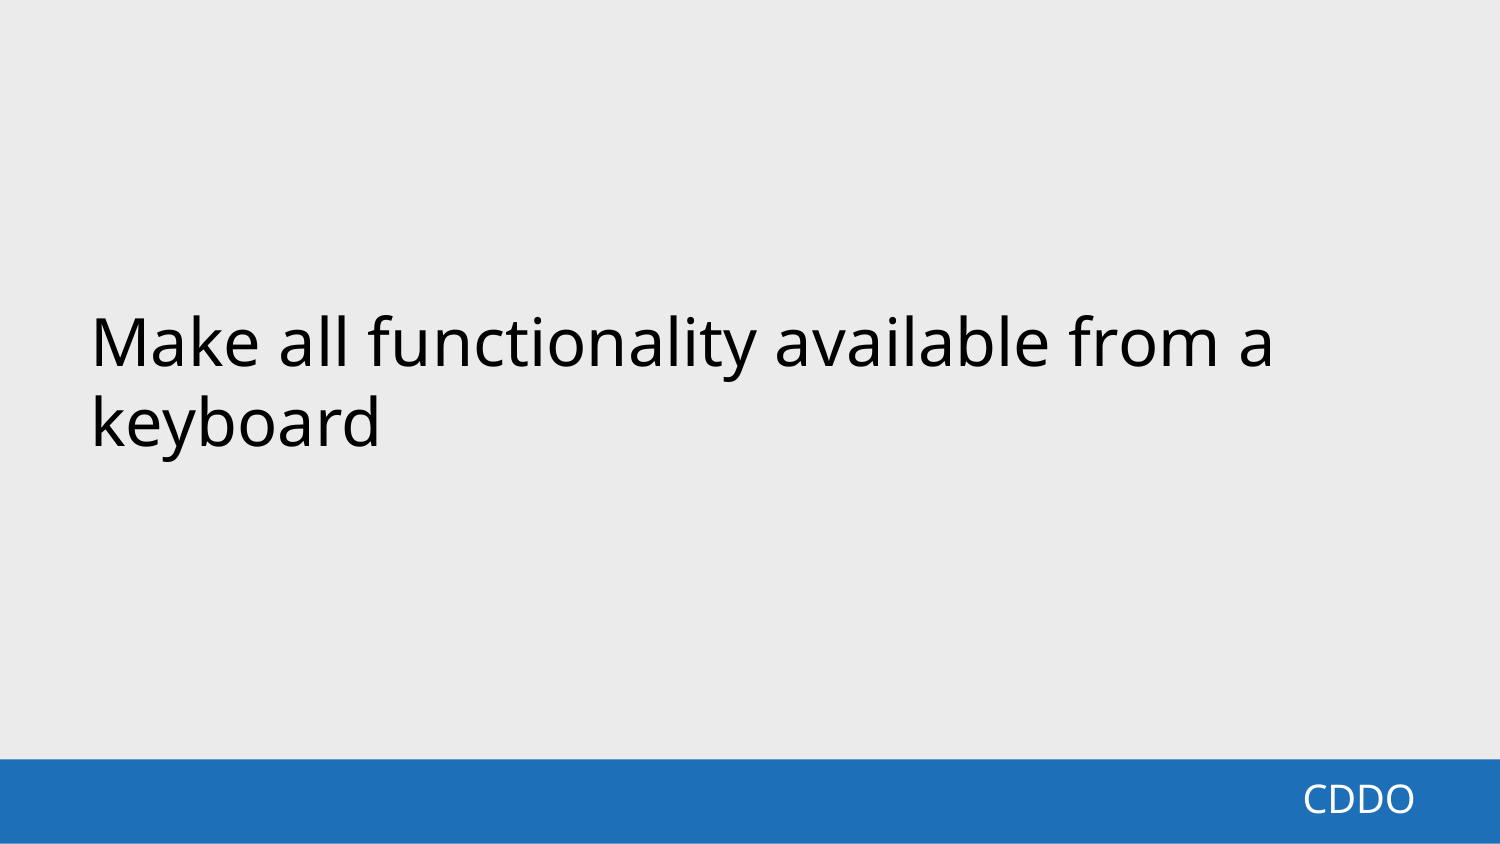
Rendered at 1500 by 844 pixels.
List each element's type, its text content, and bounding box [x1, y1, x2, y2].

text_box Make all functionality available from a keyboard [87, 0, 1416, 760]
